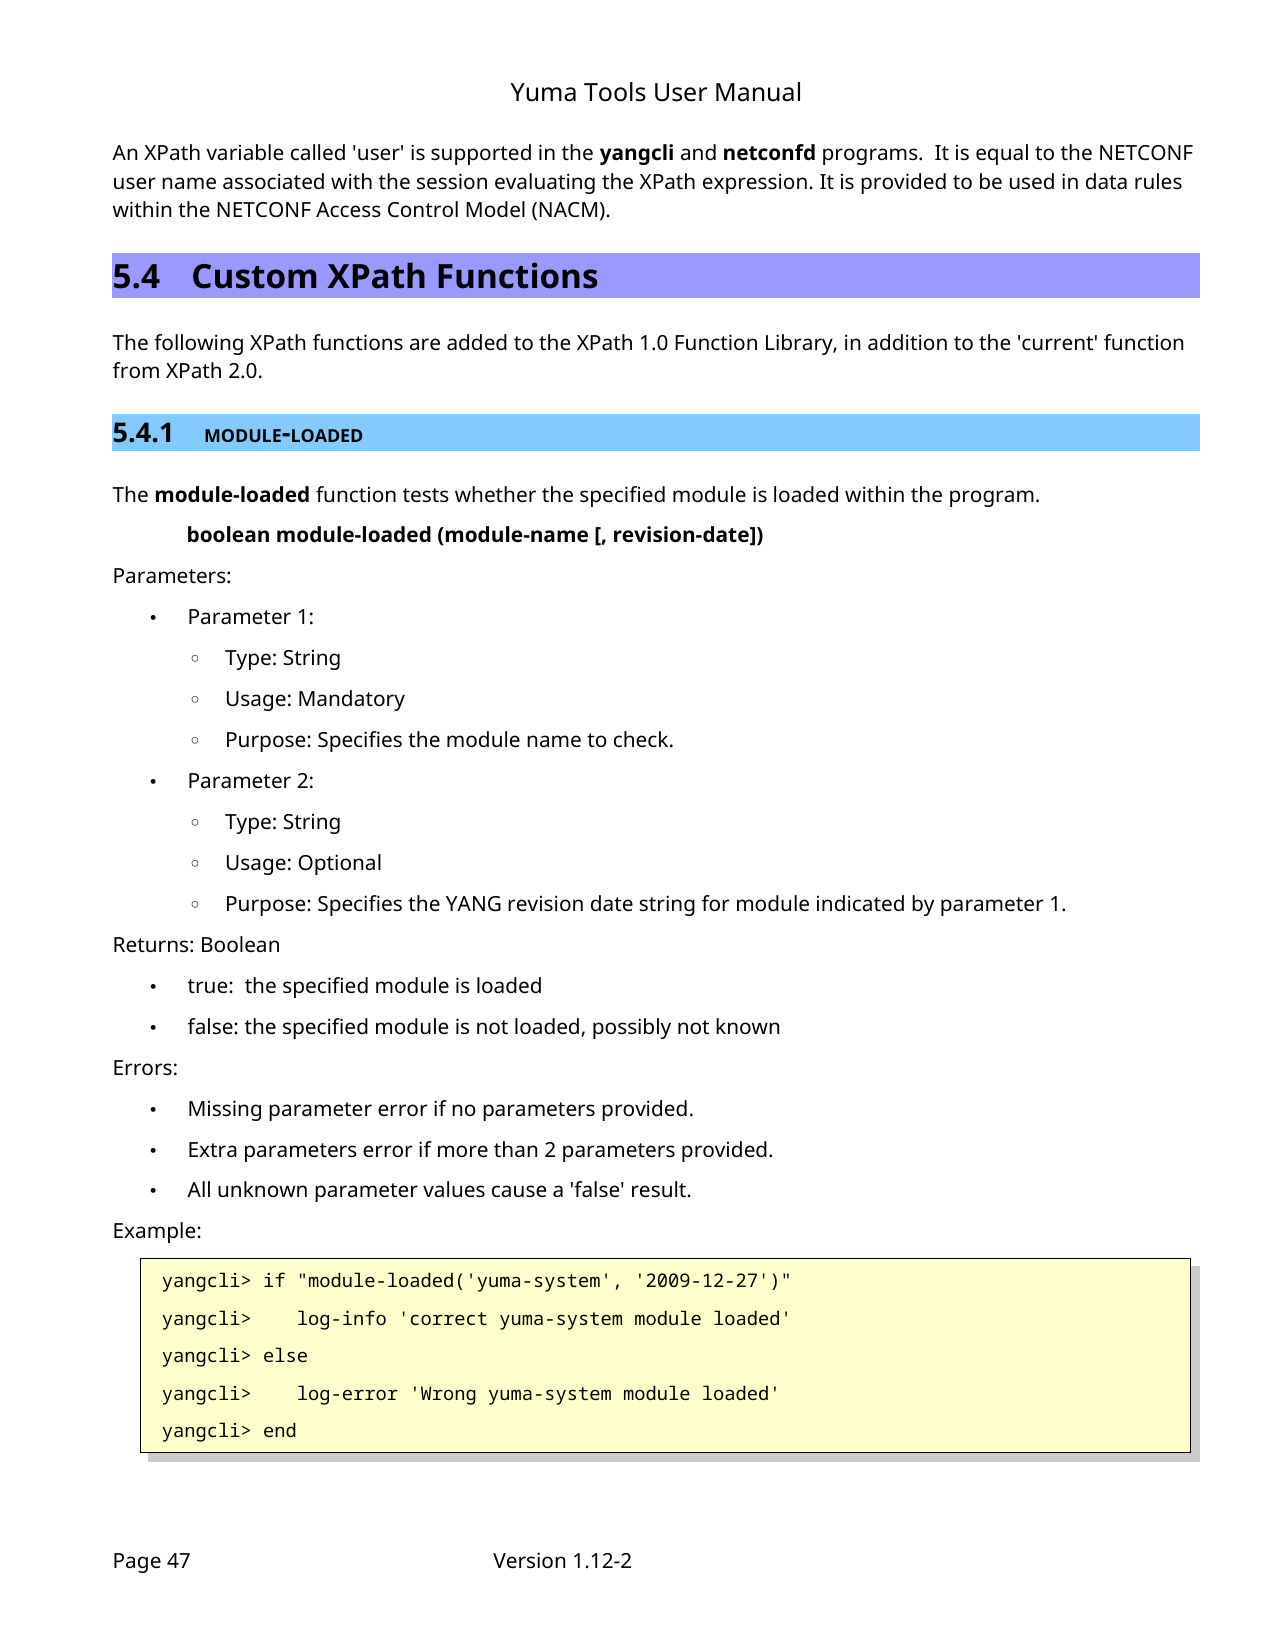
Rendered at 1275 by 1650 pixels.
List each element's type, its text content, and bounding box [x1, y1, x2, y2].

list Purpose: Specifies the module name to check. [187, 725, 1200, 754]
list Parameter 1: [150, 602, 1200, 631]
text The following XPath functions are added to the XPath 1.0 Function Library, in addition to the 'current' function from XPath 2.0. [112, 328, 1200, 384]
text Returns: Boolean [112, 930, 1200, 958]
subtitle Custom XPath Functions [112, 253, 1200, 298]
list Type: String [187, 807, 1200, 836]
list Parameter 2: [150, 766, 1200, 795]
list Missing parameter error if no parameters provided. [150, 1094, 1200, 1122]
text The module-loaded function tests whether the specified module is loaded within the program. [112, 480, 1200, 508]
text Example: [112, 1217, 1200, 1245]
text Parameters: [112, 562, 1200, 590]
text yangcli> if "module-loaded('yuma-system', '2009-12-27')" [141, 1259, 1190, 1293]
list Type: String [187, 643, 1200, 672]
text An XPath variable called 'user' is supported in the yangcli and netconfd programs. It is equal to the NETCONF user name associated with the session evaluating the XPath expression. It is provided to be used in data rules within the NETCONF Access Control Model (NACM). [112, 138, 1200, 224]
list false: the specified module is not loaded, possibly not known [150, 1012, 1200, 1040]
list All unknown parameter values cause a 'false' result. [150, 1176, 1200, 1204]
subtitle module-loaded [112, 414, 1200, 451]
list Usage: Optional [187, 848, 1200, 877]
text Errors: [112, 1053, 1200, 1081]
list Purpose: Specifies the YANG revision date string for module indicated by parameter 1. [187, 889, 1200, 917]
text yangcli> end [141, 1407, 1190, 1452]
text yangcli> log-info 'correct yuma-system module loaded' [141, 1295, 1190, 1331]
text boolean module-loaded (module-name [, revision-date]) [112, 521, 1200, 549]
text yangcli> log-error 'Wrong yuma-system module loaded' [141, 1370, 1190, 1406]
list true: the specified module is loaded [150, 971, 1200, 999]
list Usage: Mandatory [187, 684, 1200, 713]
list Extra parameters error if more than 2 parameters provided. [150, 1135, 1200, 1163]
text yangcli> else [141, 1332, 1190, 1368]
